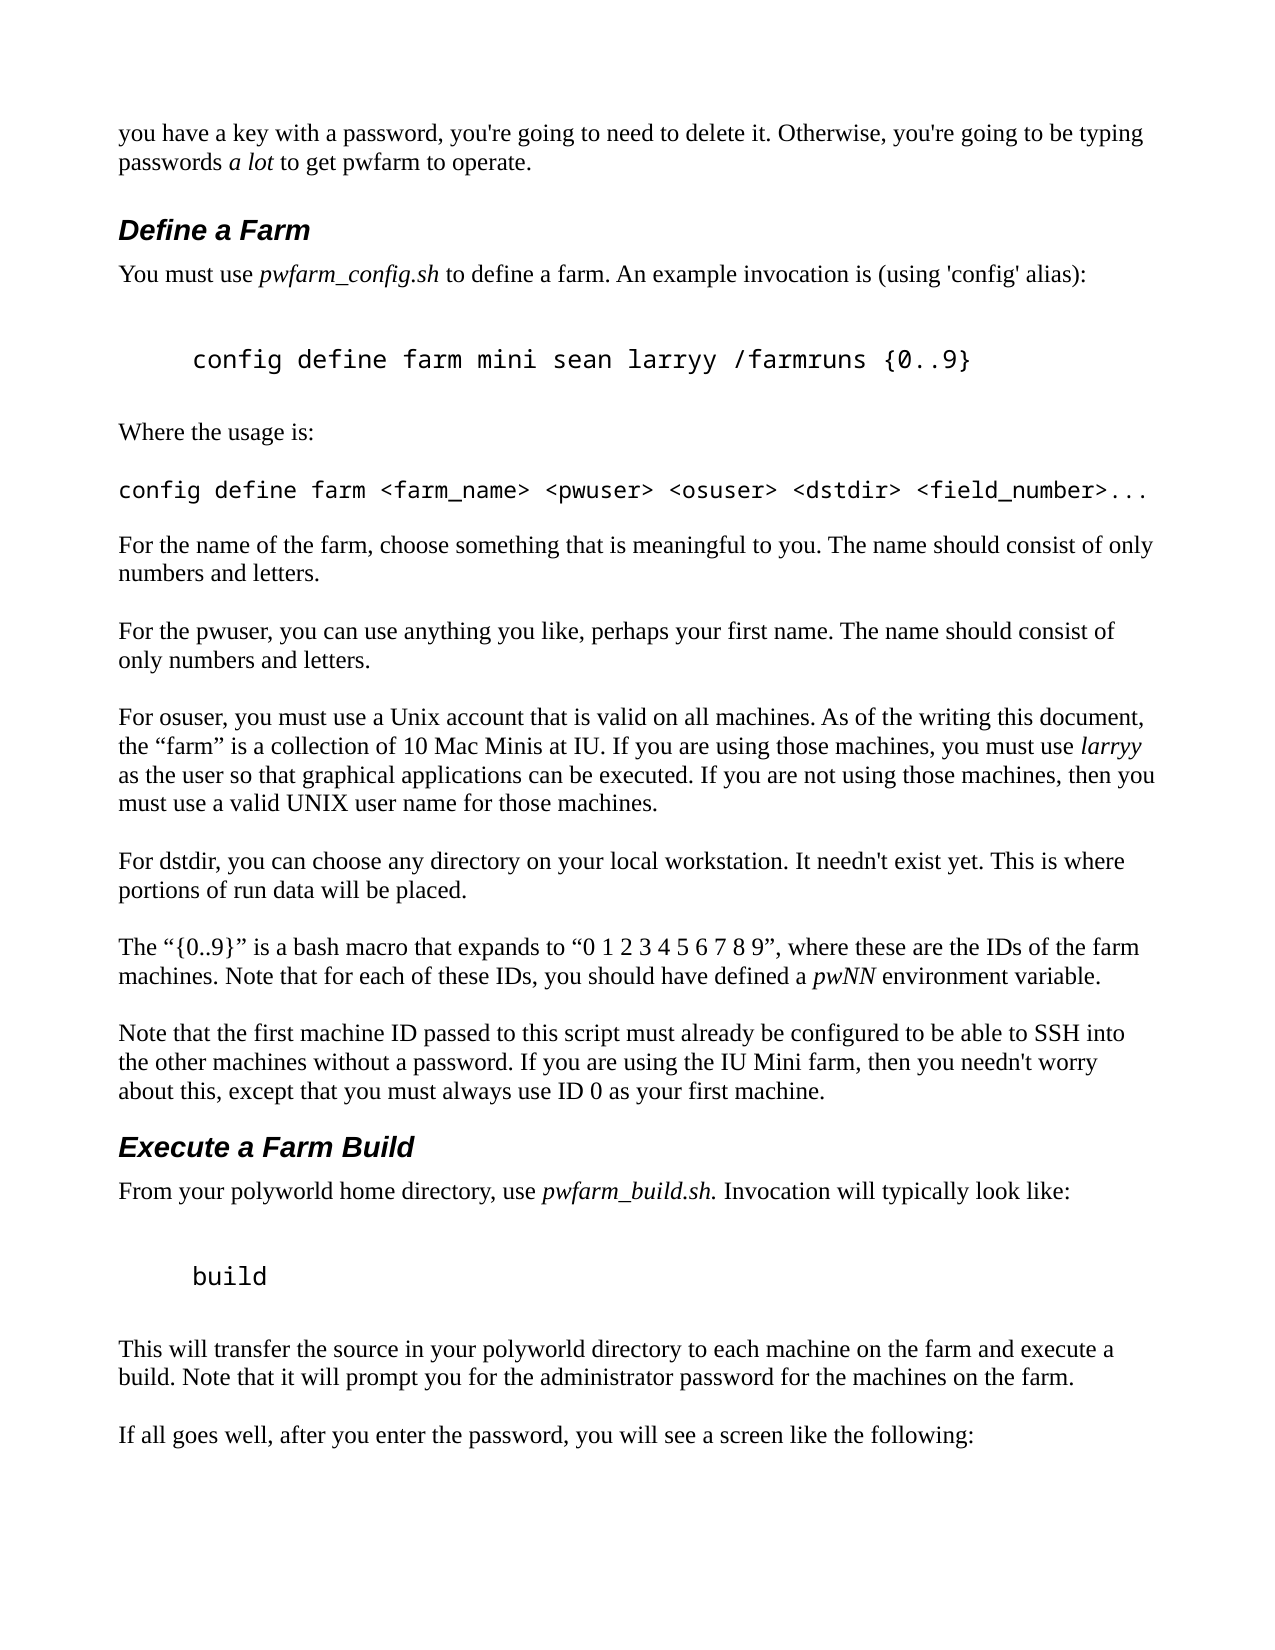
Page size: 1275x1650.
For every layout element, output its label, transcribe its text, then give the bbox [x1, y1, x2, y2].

subtitle Execute a Farm Build [118, 1130, 1157, 1163]
text Note that the first machine ID passed to this script must already be configured to be able to SSH into the other machines without a password. If you are using the IU Mini farm, then you needn't worry about this, except that you must always use ID 0 as your first machine. [118, 1018, 1157, 1105]
text For the name of the farm, choose something that is meaningful to you. The name should consist of only numbers and letters. [118, 530, 1157, 587]
text From your polyworld home directory, use pwfarm_build.sh. Invocation will typically look like: [118, 1176, 1157, 1204]
text config define farm mini sean larryy /farmruns {0..9} [118, 342, 1157, 376]
text For dstdir, you can choose any directory on your local workstation. It needn't exist yet. This is where portions of run data will be placed. [118, 846, 1157, 903]
text Where the usage is: [118, 417, 1157, 446]
text config define farm <farm_name> <pwuser> <osuser> <dstdir> <field_number>... [118, 474, 1157, 506]
text you have a key with a password, you're going to need to delete it. Otherwise, you're going to be typing passwords a lot to get pwfarm to operate. [118, 118, 1157, 176]
text For the pwuser, you can use anything you like, perhaps your first name. The name should consist of only numbers and letters. [118, 616, 1157, 673]
text build [118, 1258, 1157, 1292]
subtitle Define a Farm [118, 213, 1157, 247]
text You must use pwfarm_config.sh to define a farm. An example invocation is (using 'config' alias): [118, 259, 1157, 288]
text The “{0..9}” is a bash macro that expands to “0 1 2 3 4 5 6 7 8 9”, where these are the IDs of the farm machines. Note that for each of these IDs, you should have defined a pwNN environment variable. [118, 932, 1157, 990]
text This will transfer the source in your polyworld directory to each machine on the farm and execute a build. Note that it will prompt you for the administrator password for the machines on the farm. [118, 1334, 1157, 1391]
text If all goes well, after you enter the password, you will see a screen like the following: [118, 1420, 1157, 1449]
text For osuser, you must use a Unix account that is valid on all machines. As of the writing this document, the “farm” is a collection of 10 Mac Minis at IU. If you are using those machines, you must use larryy as the user so that graphical applications can be executed. If you are not using those machines, then you must use a valid UNIX user name for those machines. [118, 702, 1157, 817]
